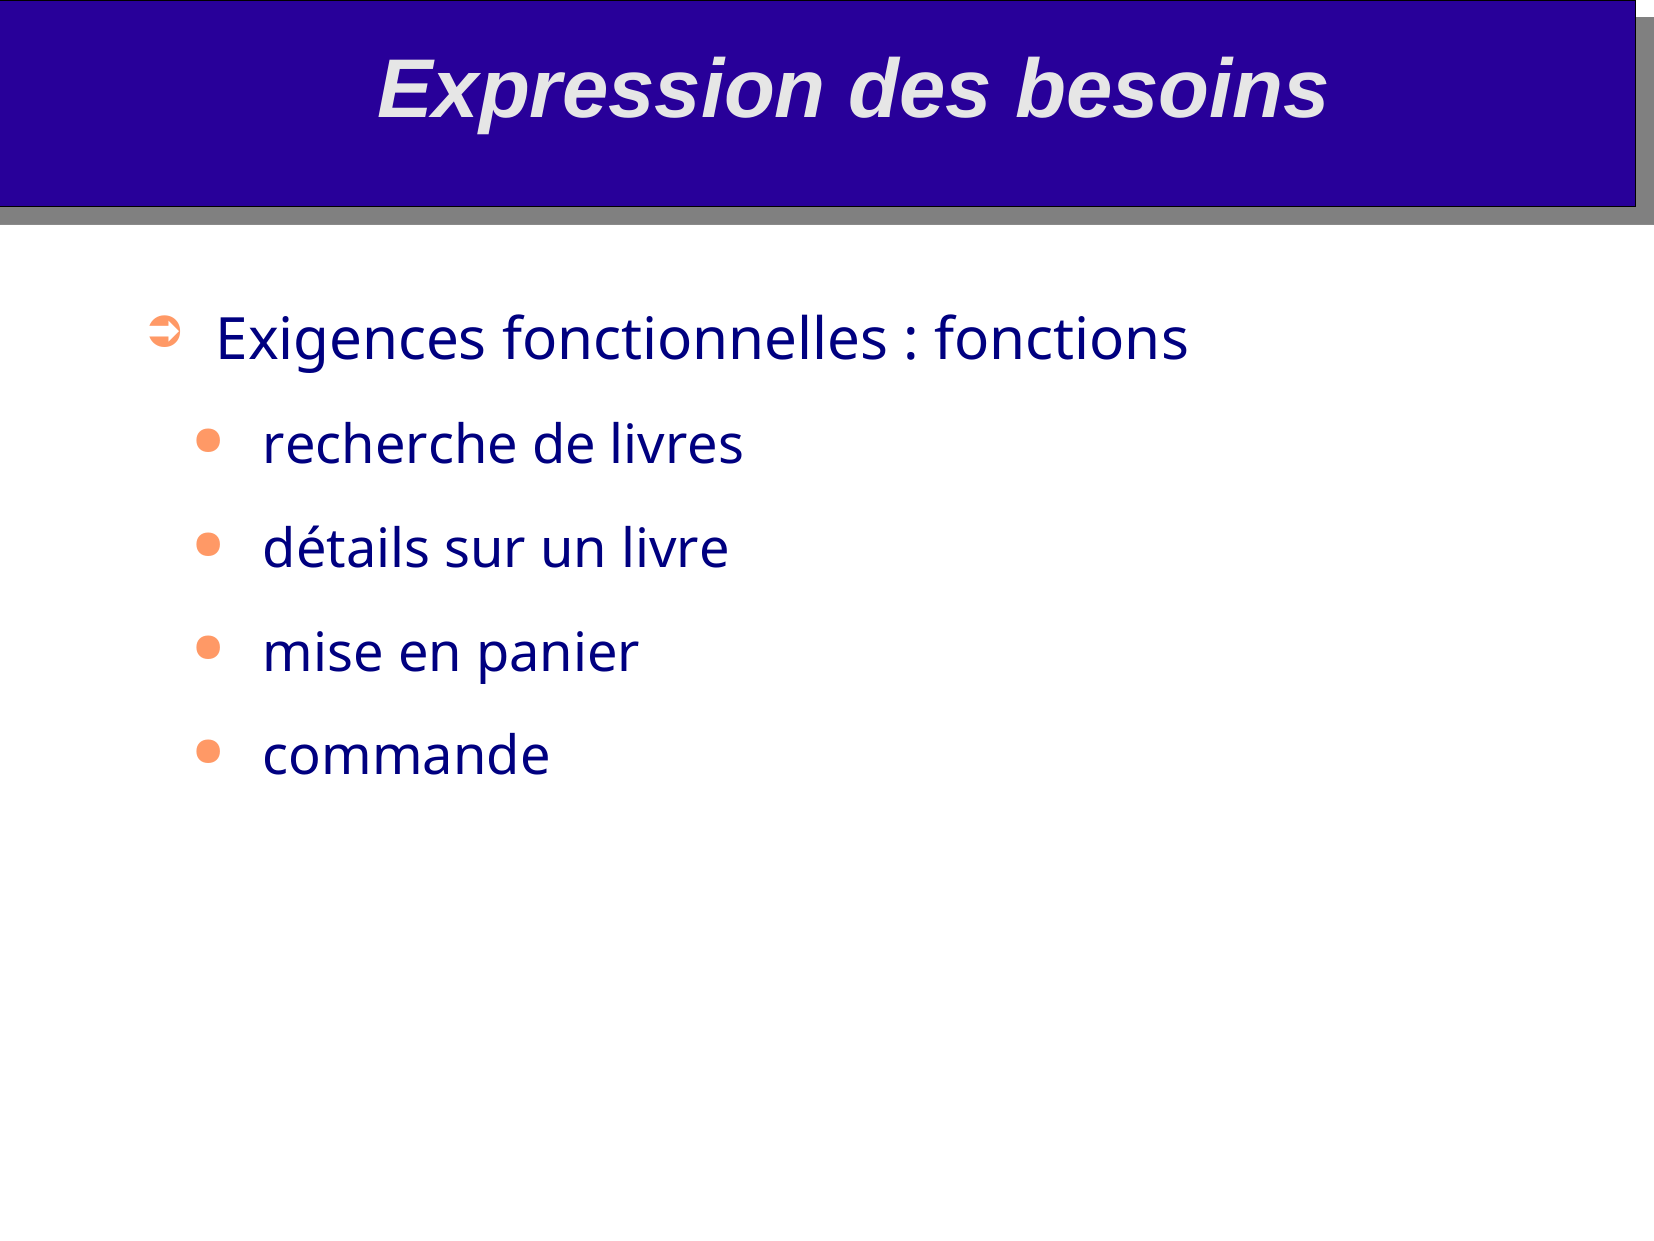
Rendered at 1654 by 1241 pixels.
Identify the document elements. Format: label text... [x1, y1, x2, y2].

title Expression des besoins [147, 0, 1560, 178]
list Exigences fonctionnelles : fonctions recherche de livres détails sur un livre mise en panier commande [132, 297, 1555, 1208]
